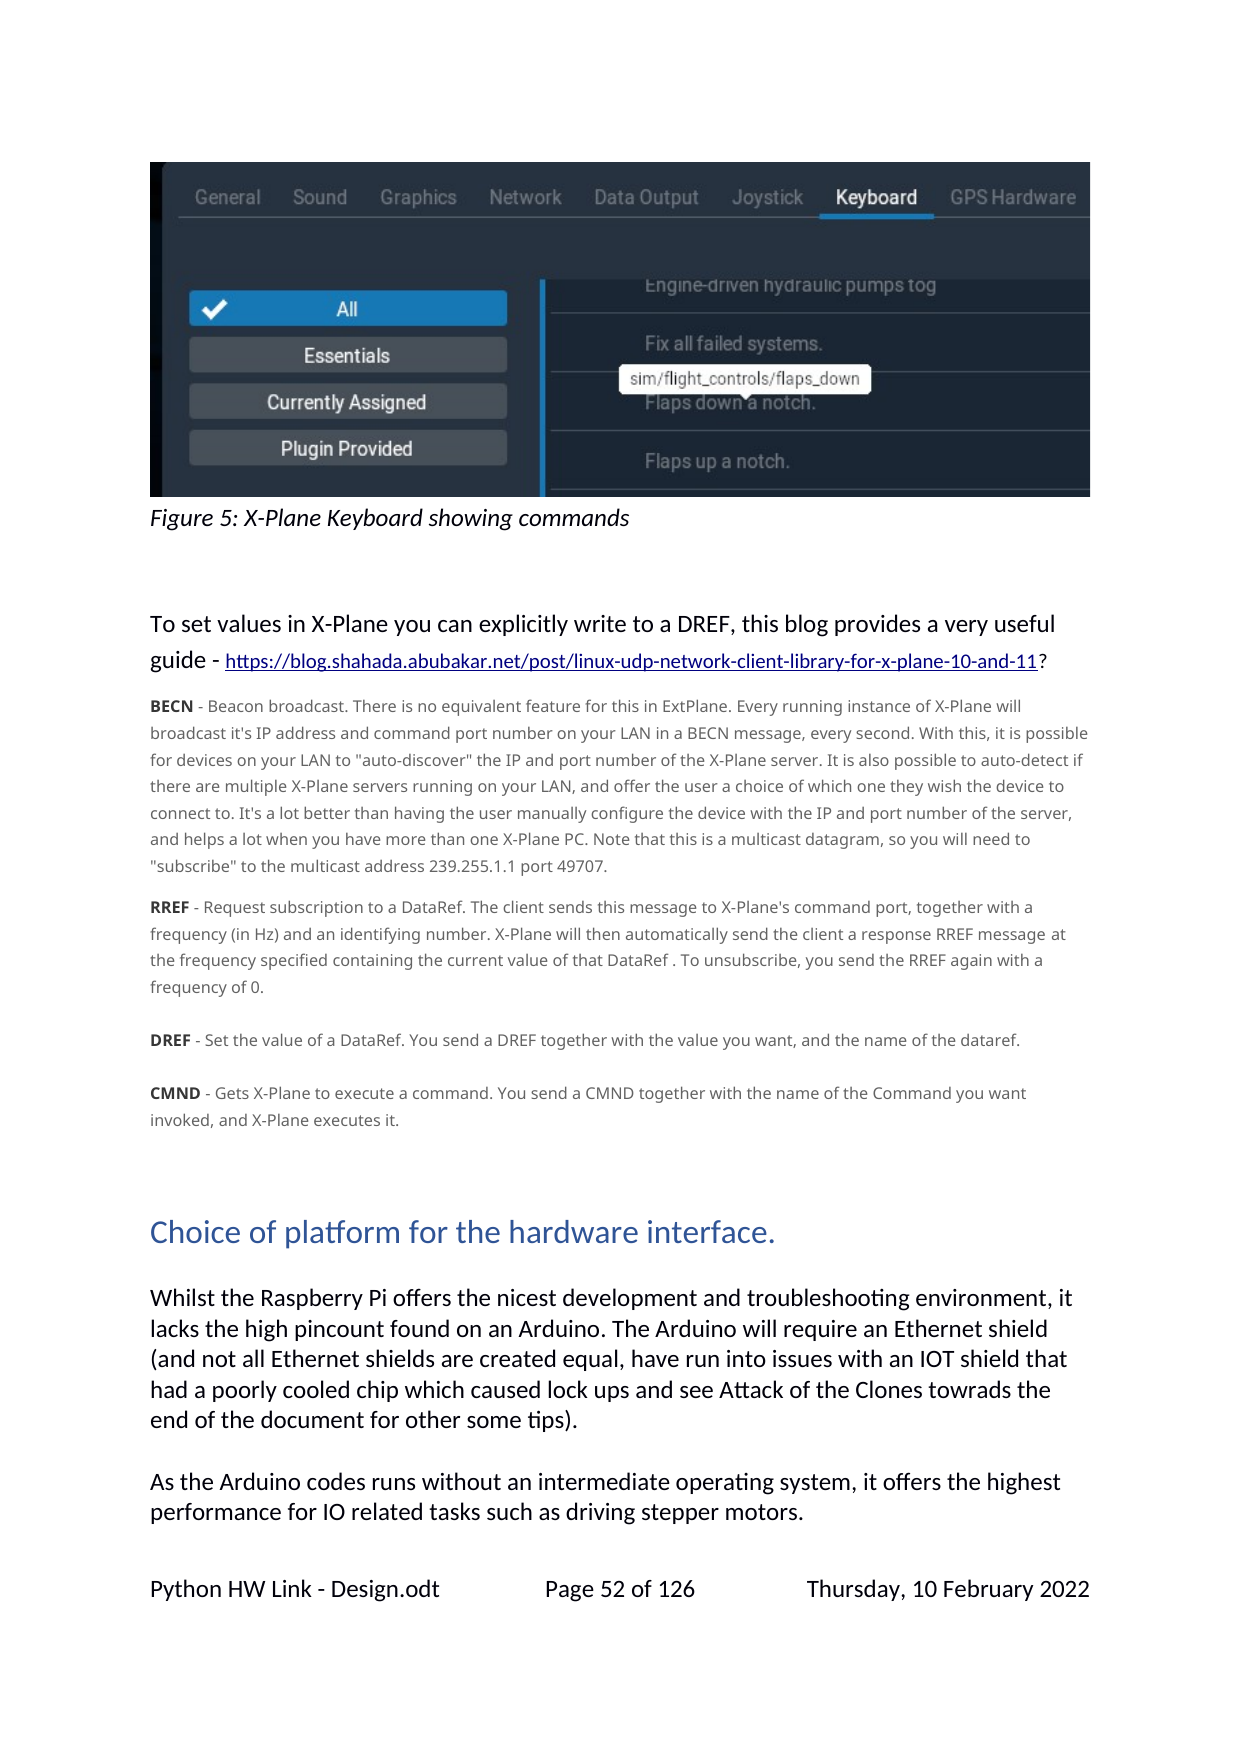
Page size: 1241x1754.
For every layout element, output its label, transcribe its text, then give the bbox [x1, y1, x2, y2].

text To set values in X-Plane you can explicitly write to a DREF, this blog provides a very useful guide - https://blog.shahada.abubakar.net/post/linux-udp-network-client-library-for-x-plane-10-and-11? [150, 608, 1090, 675]
text Whilst the Raspberry Pi offers the nicest development and troubleshooting environment, it lacks the high pincount found on an Arduino. The Arduino will require an Ethernet shield (and not all Ethernet shields are created equal, have run into issues with an IOT shield that had a poorly cooled chip which caused lock ups and see Attack of the Clones towrads the end of the document for other some tips). [150, 1282, 1090, 1435]
text CMND - Gets X-Plane to execute a command. You send a CMND together with the name of the Command you want invoked, and X-Plane executes it. [150, 1082, 1090, 1131]
text Figure 5: X-Plane Keyboard showing commands [150, 497, 1090, 533]
text As the Arduino codes runs without an intermediate operating system, it offers the highest performance for IO related tasks such as driving stepper motors. [150, 1466, 1090, 1527]
text BECN - Beacon broadcast. There is no equivalent feature for this in ExtPlane. Every running instance of X-Plane will broadcast it's IP address and command port number on your LAN in a BECN message, every second. With this, it is possible for devices on your LAN to "auto-discover" the IP and port number of the X-Plane server. It is also possible to auto-detect if there are multiple X-Plane servers running on your LAN, and offer the user a choice of which one they wish the device to connect to. It's a lot better than having the user manually configure the device with the IP and port number of the server, and helps a lot when you have more than one X-Plane PC. Note that this is a multicast datagram, so you will need to "subscribe" to the multicast address 239.255.1.1 port 49707. [150, 696, 1090, 877]
picture [150, 162, 1091, 497]
text RREF - Request subscription to a DataRef. The client sends this message to X-Plane's command port, together with a frequency (in Hz) and an identifying number. X-Plane will then automatically send the client a response RREF message at the frequency specified containing the current value of that DataRef . To unsubscribe, you send the RREF again with a frequency of 0. [150, 896, 1090, 998]
subtitle Choice of platform for the hardware interface. [150, 1211, 1090, 1252]
text DREF - Set the value of a DataRef. You send a DREF together with the value you want, and the name of the dataref. [150, 1029, 1090, 1051]
